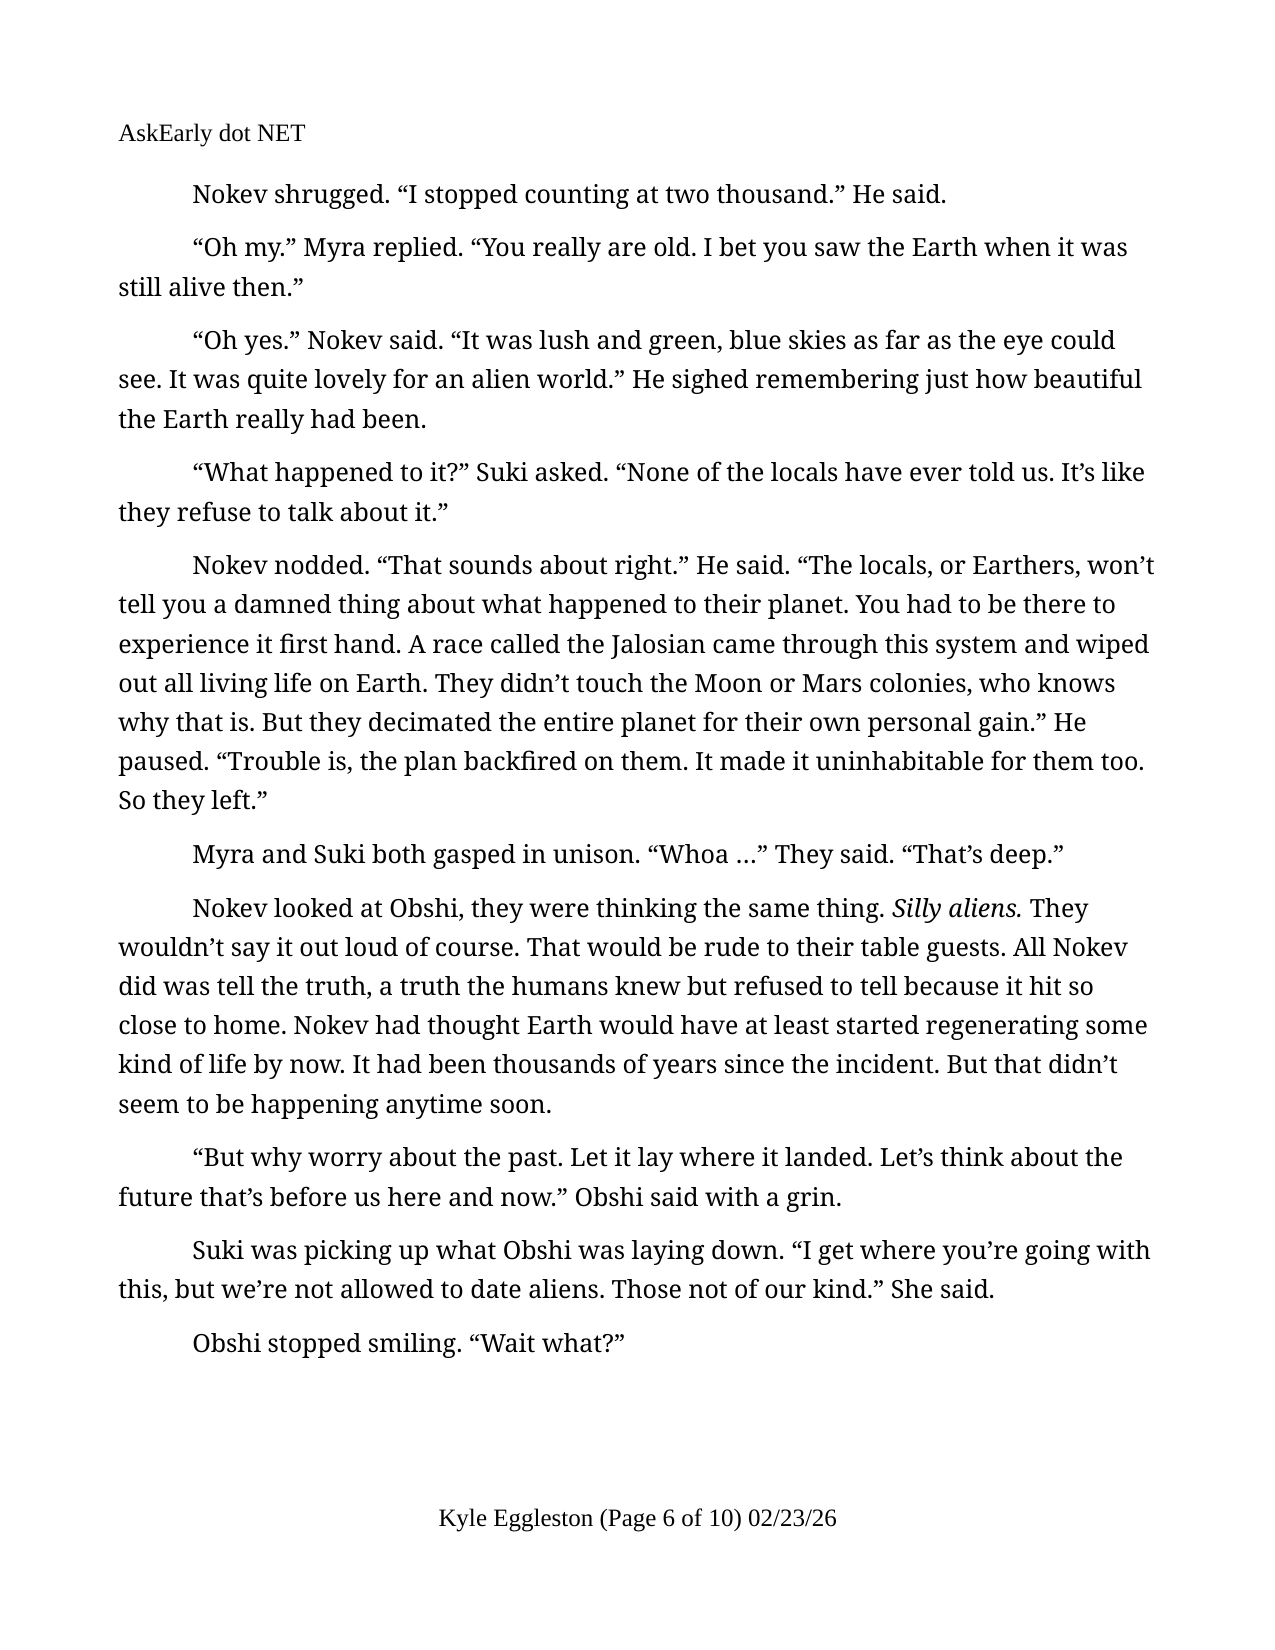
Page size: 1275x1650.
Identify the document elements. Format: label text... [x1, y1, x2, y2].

text “Oh my.” Myra replied. “You really are old. I bet you saw the Earth when it was still alive then.” [118, 230, 1157, 303]
text Nokev shrugged. “I stopped counting at two thousand.” He said. [118, 176, 1157, 210]
text Nokev nodded. “That sounds about right.” He said. “The locals, or Earthers, won’t tell you a damned thing about what happened to their planet. You had to be there to experience it first hand. A race called the Jalosian came through this system and wiped out all living life on Earth. They didn’t touch the Moon or Mars colonies, who knows why that is. But they decimated the entire planet for their own personal gain.” He paused. “Trouble is, the plan backfired on them. It made it uninhabitable for them too. So they left.” [118, 548, 1157, 817]
text “Oh yes.” Nokev said. “It was lush and green, blue skies as far as the eye could see. It was quite lovely for an alien world.” He sighed remembering just how beautiful the Earth really had been. [118, 323, 1157, 435]
text Nokev looked at Obshi, they were thinking the same thing. Silly aliens. They wouldn’t say it out loud of course. That would be rude to their table guests. All Nokev did was tell the truth, a truth the humans knew but refused to tell because it hit so close to home. Nokev had thought Earth would have at least started regenerating some kind of life by now. It had been thousands of years since the incident. But that didn’t seem to be happening anytime soon. [118, 891, 1157, 1120]
text Myra and Suki both gasped in unison. “Whoa …” They said. “That’s deep.” [118, 837, 1157, 871]
text Obshi stopped smiling. “Wait what?” [118, 1326, 1157, 1360]
text Suki was picking up what Obshi was laying down. “I get where you’re going with this, but we’re not allowed to date aliens. Those not of our kind.” She said. [118, 1233, 1157, 1306]
text “But why worry about the past. Let it lay where it landed. Let’s think about the future that’s before us here and now.” Obshi said with a grin. [118, 1140, 1157, 1213]
text “What happened to it?” Suki asked. “None of the locals have ever told us. It’s like they refuse to talk about it.” [118, 455, 1157, 528]
